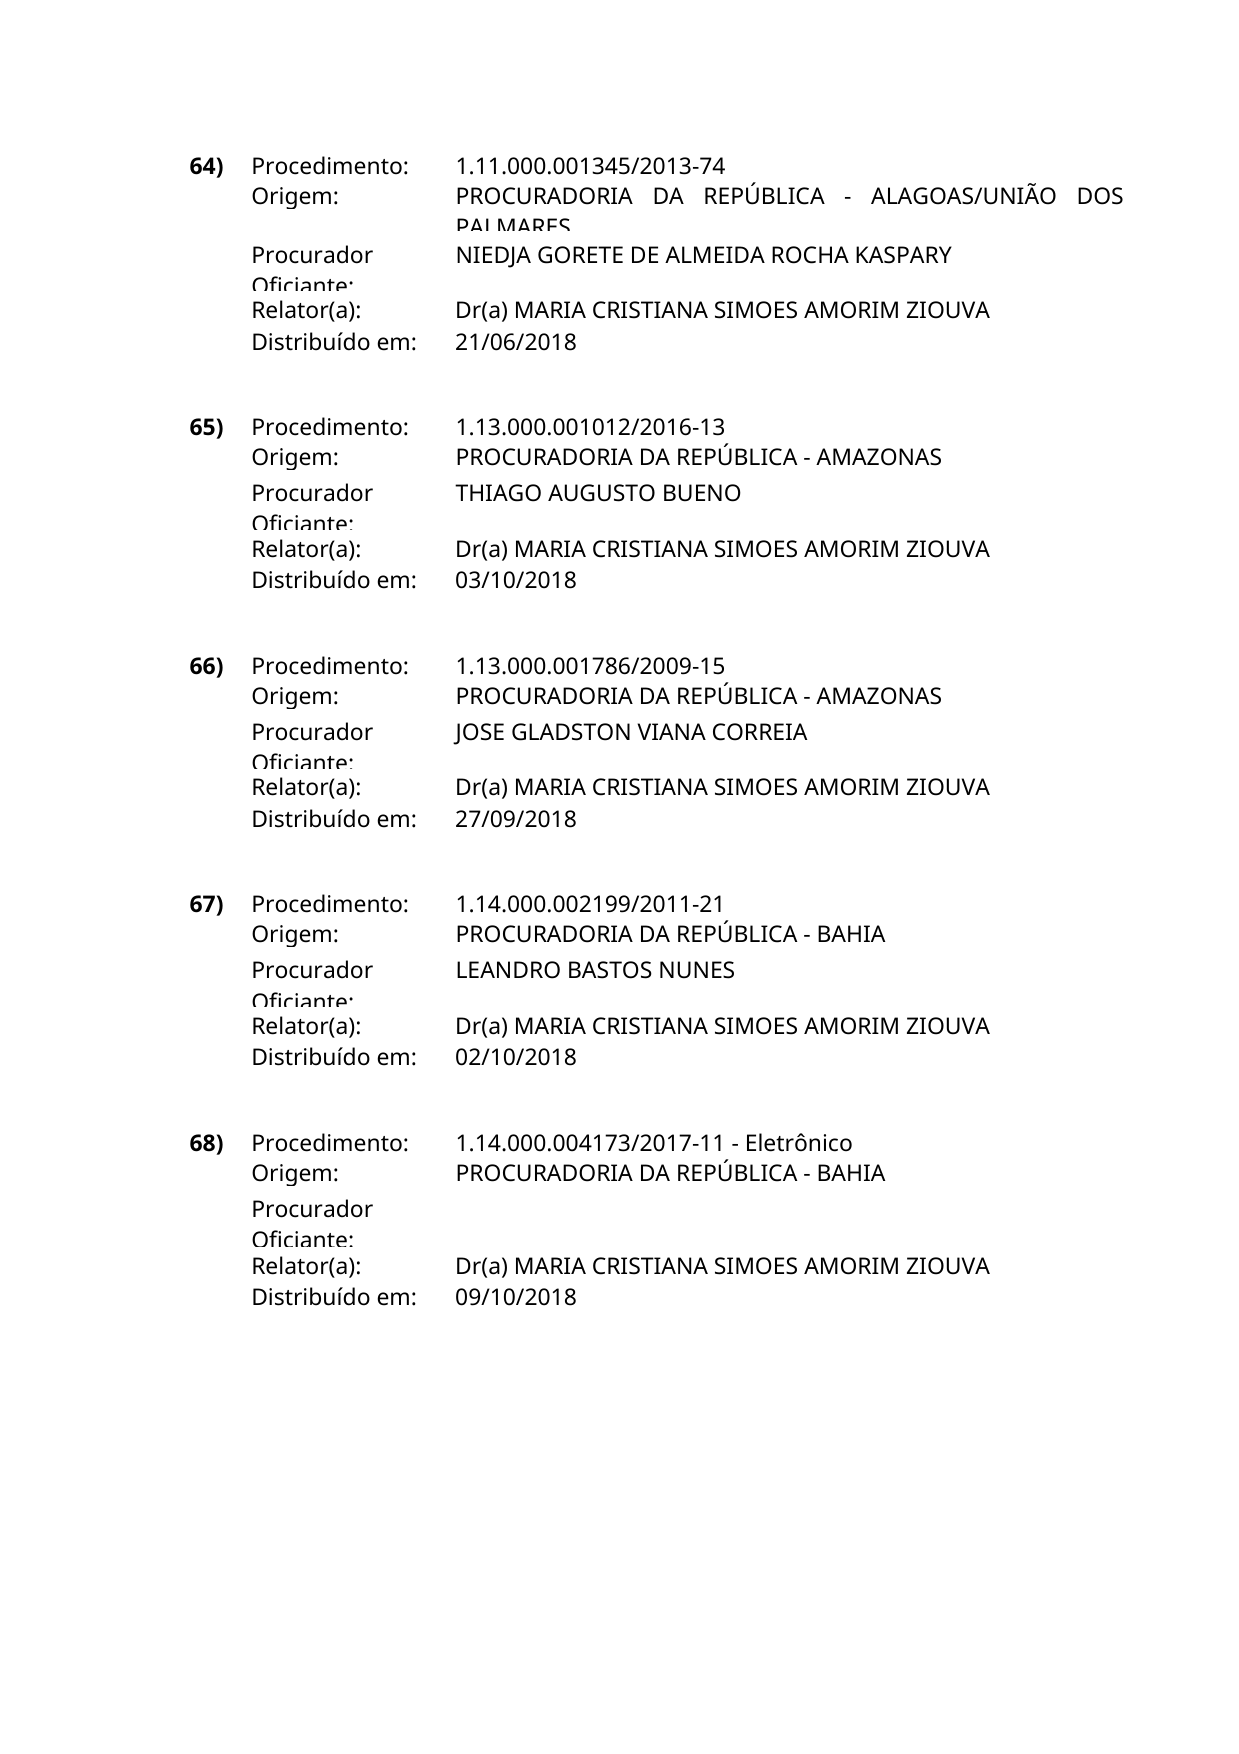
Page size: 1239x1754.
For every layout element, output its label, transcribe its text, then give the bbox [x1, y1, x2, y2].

table_cell [251, 1185, 455, 1193]
table_cell [1125, 1193, 1239, 1247]
table_cell [189, 716, 251, 767]
table_cell [0, 594, 189, 649]
table_cell [0, 947, 189, 954]
table_cell [0, 533, 189, 563]
table_cell [189, 326, 251, 356]
table_cell [0, 708, 189, 716]
table_cell [1125, 441, 1239, 469]
table_cell [189, 1041, 251, 1071]
table_cell [455, 947, 1124, 954]
table_header Dr(a) MARIA CRISTIANA SIMOES AMORIM ZIOUVA [455, 1250, 1122, 1278]
table_cell [1125, 1185, 1239, 1193]
table_cell [0, 716, 189, 767]
table_cell [455, 594, 1124, 649]
table_cell [189, 594, 251, 649]
table_cell PROCURADORIA DA REPÚBLICA - BAHIA [455, 918, 1124, 947]
table_cell [1125, 1127, 1239, 1155]
table_cell [1125, 150, 1239, 178]
table_cell [0, 1193, 189, 1247]
table_cell [189, 833, 251, 888]
table_header [189, 0, 251, 150]
table_cell 1.14.000.002199/2011-21 [455, 888, 1124, 917]
table_cell [1125, 1010, 1239, 1040]
table_cell PROCURADORIA DA REPÚBLICA - AMAZONAS [455, 680, 1124, 708]
table_header Distribuído em: [251, 564, 455, 593]
table_cell [0, 680, 189, 708]
table_cell [189, 803, 251, 833]
table_cell [455, 833, 1124, 888]
table_cell [251, 470, 455, 477]
table_cell [1125, 411, 1239, 439]
table_cell 64) [189, 150, 251, 178]
table_cell [189, 564, 251, 594]
table_cell [1125, 594, 1239, 649]
table_cell [251, 231, 455, 238]
table_cell [1125, 1250, 1239, 1280]
table_header Relator(a): [251, 294, 455, 323]
table_cell [0, 1250, 189, 1280]
table_header Distribuído em: [251, 803, 455, 831]
table_cell [0, 1157, 189, 1185]
table_header Dr(a) MARIA CRISTIANA SIMOES AMORIM ZIOUVA [455, 1010, 1122, 1038]
table_cell Origem: [251, 680, 455, 708]
table_cell 1.13.000.001786/2009-15 [455, 650, 1124, 678]
table_cell PROCURADORIA DA REPÚBLICA - AMAZONAS [455, 441, 1124, 469]
table_cell [0, 356, 189, 411]
table_cell [1125, 833, 1239, 888]
table_cell THIAGO AUGUSTO BUENO [455, 477, 1124, 528]
table_cell [0, 294, 189, 324]
table_header Relator(a): [251, 771, 455, 800]
table_cell [455, 1193, 1124, 1247]
table_cell Procurador Oficiante: [251, 239, 455, 291]
table_cell [189, 1071, 251, 1127]
table_cell 67) [189, 888, 251, 917]
table_cell [1125, 888, 1239, 917]
table_cell Procurador Oficiante: [251, 716, 455, 768]
table_header 27/09/2018 [455, 803, 1122, 831]
table_cell Procurador Oficiante: [251, 954, 455, 1007]
table_cell [189, 708, 251, 716]
table_cell [1125, 918, 1239, 947]
table_cell [1125, 209, 1239, 231]
table_cell 68) [189, 1127, 251, 1155]
table_cell [0, 180, 189, 208]
table_cell [189, 680, 251, 708]
table_cell [455, 231, 1124, 238]
table_header [251, 0, 455, 150]
table_cell [1125, 650, 1239, 678]
table_cell [189, 1185, 251, 1193]
table_cell [1125, 716, 1239, 767]
table_cell [0, 1071, 189, 1127]
table_cell 65) [189, 411, 251, 439]
table_cell [251, 708, 455, 716]
table_header Relator(a): [251, 1010, 455, 1038]
table_cell [1125, 1041, 1239, 1071]
table_cell [251, 209, 455, 231]
table_cell [251, 594, 455, 649]
table_cell [189, 947, 251, 954]
table_cell [1125, 356, 1239, 411]
table_cell [189, 771, 251, 801]
table_cell [189, 954, 251, 1005]
table_cell [189, 1193, 251, 1247]
table_cell [251, 833, 455, 888]
table_cell [0, 1010, 189, 1040]
table_cell Origem: [251, 918, 455, 947]
table_header 21/06/2018 [455, 326, 1122, 354]
table_cell [189, 1010, 251, 1040]
table_cell [1125, 947, 1239, 954]
table_header 09/10/2018 [455, 1281, 1122, 1310]
table_cell PROCURADORIA DA REPÚBLICA - ALAGOAS/UNIÃO DOS PALMARES [455, 180, 1124, 231]
table_cell [0, 1281, 189, 1311]
table_cell Procedimento: [251, 1127, 455, 1155]
table_cell [0, 771, 189, 801]
table_cell [0, 470, 189, 477]
table_header Dr(a) MARIA CRISTIANA SIMOES AMORIM ZIOUVA [455, 294, 1122, 323]
table_cell [189, 918, 251, 947]
table_cell [189, 1281, 251, 1311]
table_cell [0, 650, 189, 678]
table_cell [189, 477, 251, 528]
table_cell [0, 833, 189, 888]
table_cell 1.14.000.004173/2017-11 - Eletrônico [455, 1127, 1124, 1155]
table_header [455, 0, 1124, 150]
table_cell LEANDRO BASTOS NUNES [455, 954, 1124, 1005]
table_cell [189, 1157, 251, 1185]
table_cell [0, 1127, 189, 1155]
table_cell [0, 441, 189, 469]
table_cell [1125, 533, 1239, 563]
table_cell [251, 356, 455, 411]
table_cell [1125, 326, 1239, 356]
table_cell [1125, 680, 1239, 708]
table_cell [0, 564, 189, 594]
table_cell [1125, 1071, 1239, 1127]
table_cell [189, 533, 251, 563]
table_cell [0, 231, 189, 238]
table_cell [455, 470, 1124, 477]
table_header [0, 0, 189, 150]
table_cell 66) [189, 650, 251, 678]
table_cell Procedimento: [251, 411, 455, 439]
table_header Distribuído em: [251, 326, 455, 354]
table_cell Procedimento: [251, 650, 455, 678]
table_cell Procurador Oficiante: [251, 477, 455, 529]
table_header Distribuído em: [251, 1041, 455, 1070]
table_cell 1.11.000.001345/2013-74 [455, 150, 1124, 178]
table_cell [1125, 477, 1239, 528]
table_cell [0, 954, 189, 1005]
table_cell [0, 888, 189, 917]
table_cell Origem: [251, 441, 455, 469]
table_cell [1125, 294, 1239, 324]
table_cell [189, 180, 251, 208]
table_cell [189, 239, 251, 289]
table_cell [0, 477, 189, 528]
table_cell [189, 209, 251, 231]
table_cell [0, 150, 189, 178]
table_cell Procedimento: [251, 150, 455, 178]
table_cell [189, 231, 251, 238]
table_header [1125, 0, 1239, 150]
table_cell [455, 356, 1124, 411]
table_cell [455, 1185, 1124, 1193]
table_cell [189, 294, 251, 324]
table_header 02/10/2018 [455, 1041, 1122, 1070]
table_cell [189, 441, 251, 469]
table_cell Procurador Oficiante: [251, 1193, 455, 1247]
table_header Relator(a): [251, 533, 455, 561]
table_cell [1125, 771, 1239, 801]
table_cell [1125, 954, 1239, 1005]
table_cell [189, 356, 251, 411]
table_cell [189, 470, 251, 477]
table_cell [0, 209, 189, 231]
table_cell [0, 411, 189, 439]
table_cell NIEDJA GORETE DE ALMEIDA ROCHA KASPARY [455, 239, 1124, 289]
table_cell [455, 708, 1124, 716]
table_cell [1125, 708, 1239, 716]
table_cell [1125, 1281, 1239, 1311]
table_header Dr(a) MARIA CRISTIANA SIMOES AMORIM ZIOUVA [455, 533, 1122, 561]
table_cell [1125, 180, 1239, 208]
table_cell [0, 803, 189, 833]
table_header Distribuído em: [251, 1281, 455, 1310]
table_cell [1125, 564, 1239, 594]
table_cell [251, 1071, 455, 1127]
table_cell [1125, 239, 1239, 289]
table_cell Procedimento: [251, 888, 455, 917]
table_cell 1.13.000.001012/2016-13 [455, 411, 1124, 439]
table_cell [1125, 470, 1239, 477]
table_cell Origem: [251, 180, 455, 208]
table_header Relator(a): [251, 1250, 455, 1278]
table_header 03/10/2018 [455, 564, 1122, 593]
table_cell [0, 918, 189, 947]
table_cell [1125, 803, 1239, 833]
table_cell [1125, 1157, 1239, 1185]
table_cell [251, 947, 455, 954]
table_cell [1125, 231, 1239, 238]
table_header Dr(a) MARIA CRISTIANA SIMOES AMORIM ZIOUVA [455, 771, 1122, 800]
table_cell JOSE GLADSTON VIANA CORREIA [455, 716, 1124, 767]
table_cell [0, 1041, 189, 1071]
table_cell Origem: [251, 1157, 455, 1185]
table_cell [0, 239, 189, 289]
table_cell [189, 1250, 251, 1280]
table_cell [0, 326, 189, 356]
table_cell [0, 1185, 189, 1193]
table_cell [455, 1071, 1124, 1127]
table_cell PROCURADORIA DA REPÚBLICA - BAHIA [455, 1157, 1124, 1185]
